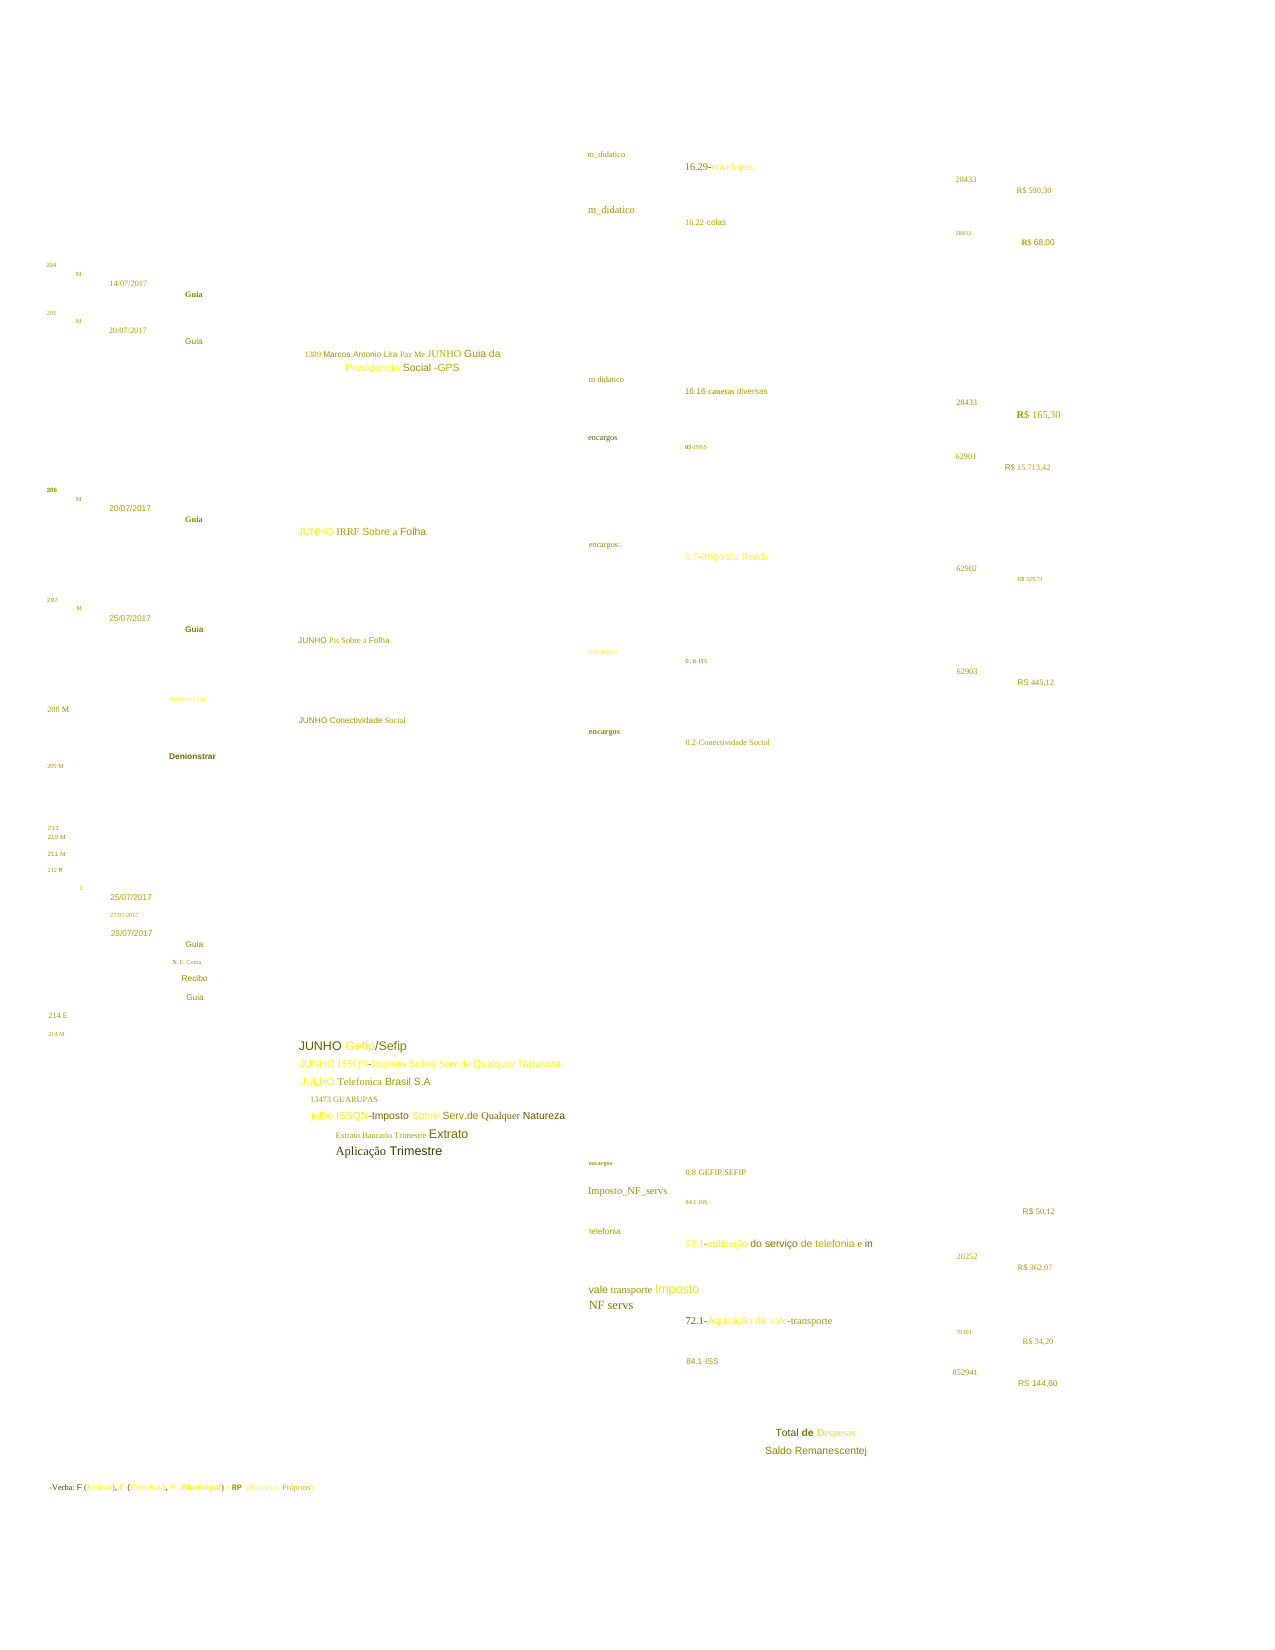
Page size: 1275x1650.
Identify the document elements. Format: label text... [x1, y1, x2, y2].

text 84.1-ISS [686, 1356, 759, 1366]
text 58.1-utilização do serviço de telefonia e in [685, 1238, 900, 1250]
text R$ 329,71 [1017, 575, 1092, 582]
text M [76, 495, 121, 502]
text Demonstrat [169, 697, 258, 704]
text 62902 [956, 564, 1016, 574]
text E [79, 884, 122, 891]
text m_didatico [588, 204, 672, 216]
text 209 M [47, 763, 121, 770]
text RS 445,12 [1017, 677, 1093, 687]
text M [76, 605, 121, 612]
text 70301 [956, 1328, 1016, 1335]
text 205 [47, 309, 97, 316]
text Saldo Remanescentej [765, 1445, 902, 1457]
text JUNHO IRRF Sobre a Folha [297, 525, 450, 537]
text JUNHO ISSQN-Imposto Sobre Serv.de Qualquer Natureza [299, 1058, 580, 1070]
text 28433 [955, 175, 1016, 184]
text telefonia [589, 1227, 662, 1236]
text Guia [185, 289, 242, 299]
text julho ISSQN-Imposto Sobre Serv.de Qualquer Natureza [311, 1109, 581, 1121]
text Total de Despesas [775, 1426, 898, 1438]
text 25/07/2017 [109, 613, 190, 623]
text 210 M [47, 834, 121, 841]
text 852941 [952, 1367, 1016, 1377]
text RS 144,60 [1018, 1378, 1094, 1388]
text Recibo [181, 974, 247, 984]
text 84.1-ISS [685, 1198, 760, 1205]
text 213 [47, 826, 98, 833]
text -Verba: F (Federal), E (Estadual), M (Municipal) e RP (Recursos Próprios) [49, 1483, 324, 1493]
text R$ 15.713,42 [1004, 463, 1093, 472]
text 214 M [48, 1030, 122, 1037]
text 62901 [955, 452, 1015, 461]
text R$ 362,07 [1017, 1262, 1093, 1272]
text Denionstrar [169, 752, 258, 761]
text R$ 50,12 [1022, 1206, 1093, 1216]
text N. F. Conta [172, 958, 257, 965]
text m didatico [588, 375, 672, 385]
text M [76, 317, 120, 324]
text JUNHO Gefip/Sefip [298, 1038, 418, 1053]
text Guia [186, 992, 243, 1002]
text encargos [588, 727, 662, 736]
text 204 [46, 262, 97, 269]
text R$ 68,00 [1021, 237, 1092, 247]
text 25/07/2017 [110, 892, 190, 902]
text encargos [588, 647, 662, 656]
text 27/07/2017 [110, 911, 190, 919]
text R$ 34,20 [1022, 1336, 1093, 1346]
text 16.16-canetas diversas [684, 386, 819, 396]
text JULHO Telefonica Brasil S.A [300, 1076, 457, 1088]
text Guia [185, 939, 242, 949]
text Imposto_NF_servs [588, 1184, 704, 1196]
text encargos [588, 432, 662, 442]
text Extrato Bancario Trimestre Extrato Aplicação Trimestre [335, 1127, 490, 1158]
text 212 M [47, 867, 121, 874]
text 28433 [955, 229, 1016, 236]
text R$ 165,30 [1016, 408, 1093, 420]
text encargos [588, 1160, 663, 1167]
text 20/07/2017 [108, 326, 189, 335]
text 214 E [48, 1011, 122, 1021]
text 16.22-colas [685, 218, 772, 228]
text 05-INSS [685, 443, 762, 451]
text 0.7-Imposto Renda [685, 550, 806, 562]
text vale transporte Imposto NF servs [588, 1281, 704, 1312]
text 0.2-Conectividade Social [685, 738, 831, 747]
text 206 [47, 487, 97, 494]
text 207 [47, 597, 97, 604]
text JUNHO Conectividade Social [298, 716, 458, 725]
text 62903 [956, 666, 1017, 676]
text encargos: [588, 539, 664, 549]
text 16.29-envelopes [684, 161, 793, 173]
text 0.8-GEFIP/SEFIP [685, 1168, 797, 1178]
text Guia [185, 624, 242, 634]
text 28/07/2017 [111, 928, 191, 938]
text 20252 [956, 1252, 1017, 1261]
text 13473 GUARUPAS [310, 1094, 424, 1104]
text 72.1-Aquisição de vale-transporte [685, 1314, 869, 1326]
text R$ 590,30 [1016, 186, 1093, 195]
text Guia [185, 514, 243, 524]
text 211 M [47, 850, 121, 858]
text 208 M [47, 705, 121, 714]
text 20/07/2017 [109, 503, 189, 513]
text M [76, 270, 120, 278]
text 14/07/2017 [109, 279, 189, 288]
text Guia [185, 337, 242, 346]
text 1389 Marcos Antonio Lira Paz Me JUNHO Guia da Previdencia Social -GPS [297, 348, 507, 373]
text JUNHO Pis Sobre a Folha [298, 635, 441, 645]
text m_didatico [587, 150, 672, 159]
text 28433 [956, 397, 1016, 407]
text 0.6-PIS [685, 657, 754, 665]
